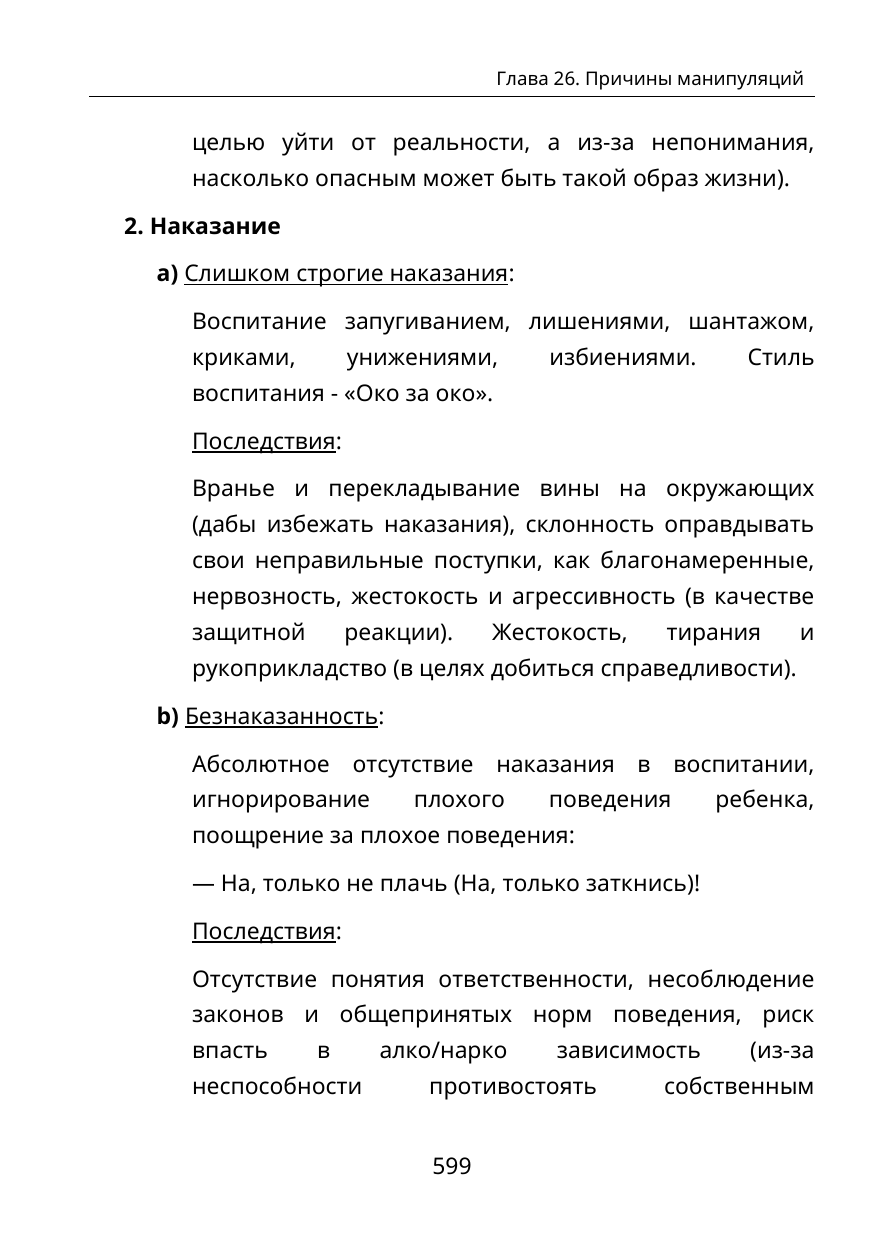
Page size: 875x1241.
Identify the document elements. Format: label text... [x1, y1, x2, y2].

list Последствия: [151, 425, 815, 456]
list Наказание [118, 210, 815, 241]
list Безнаказанность: [151, 700, 815, 731]
list целью уйти от реальности, а из-за непонимания, насколько опасным может быть такой образ жизни). [151, 126, 815, 193]
list Слишком строгие наказания: [151, 257, 815, 289]
list Вранье и перекладывание вины на окружающих (дабы избежать наказания), склонность оправдывать свои неправильные поступки, как благонамеренные, нервозность, жестокость и агрессивность (в качестве защитной реакции). Жестокость, тирания и рукоприкладство (в целях добиться справедливости). [151, 472, 815, 683]
list Воспитание запугиванием, лишениями, шантажом, криками, унижениями, избиениями. Стиль воспитания - «Око за око». [151, 305, 815, 408]
list Абсолютное отсутствие наказания в воспитании, игнорирование плохого поведения ребенка, поощрение за плохое поведения: [151, 747, 815, 851]
list Последствия: [151, 915, 815, 946]
list — На, только не плачь (На, только заткнись)! [151, 867, 815, 898]
list Отсутствие понятия ответственности, несоблюдение законов и общепринятых норм поведения, риск впасть в алко/нарко зависимость (из-за неспособности противостоять собственным [151, 962, 815, 1102]
